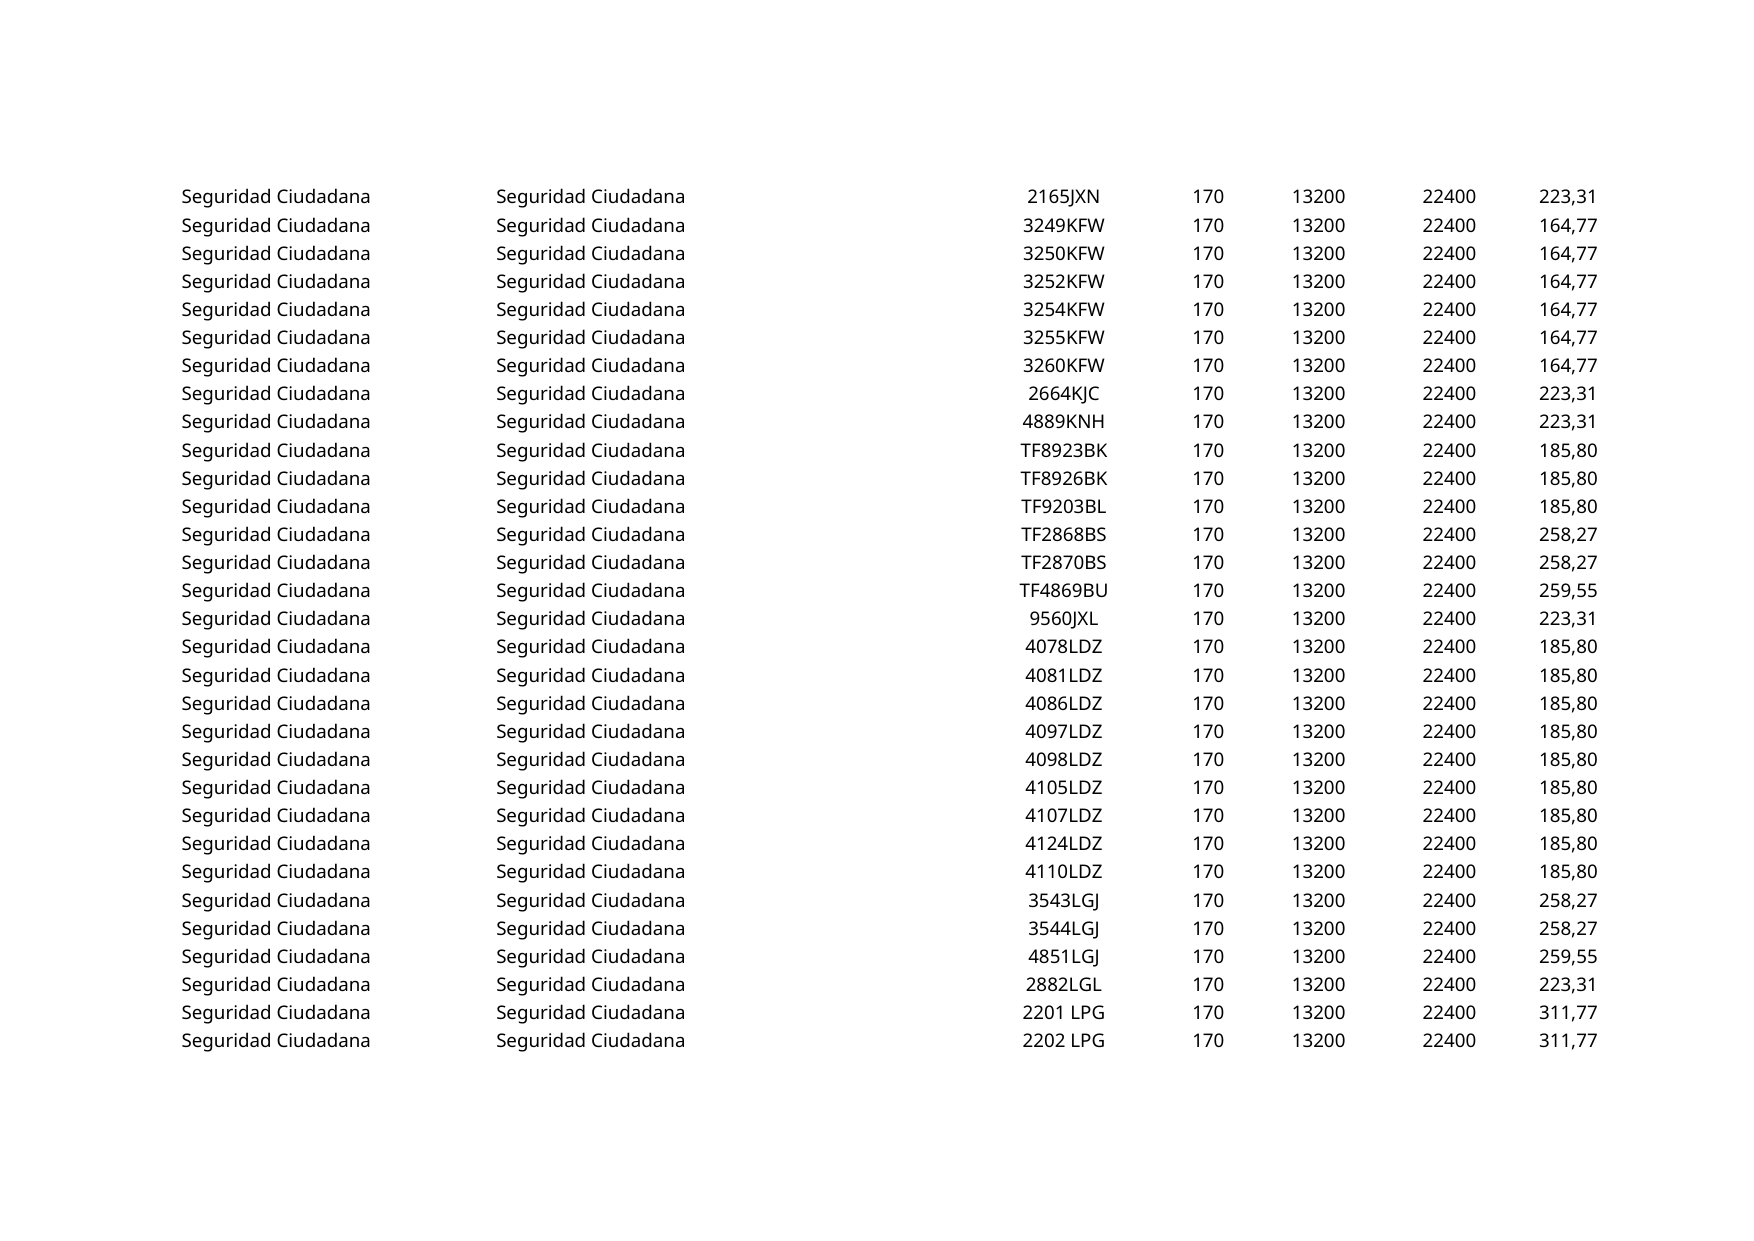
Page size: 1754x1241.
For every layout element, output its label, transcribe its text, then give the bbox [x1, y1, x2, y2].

table_cell Seguridad Ciudadana [489, 856, 1005, 884]
table_cell Seguridad Ciudadana [489, 1025, 1005, 1053]
table_cell Seguridad Ciudadana [489, 941, 1005, 969]
table_cell 22400 [1353, 772, 1483, 800]
table_cell 3544LGJ [1005, 913, 1122, 941]
table_cell 2882LGL [1005, 969, 1122, 997]
table_cell 22400 [1353, 856, 1483, 884]
table_cell 22400 [1353, 941, 1483, 969]
table_cell 185,80 [1483, 772, 1614, 800]
table_cell Seguridad Ciudadana [489, 688, 1005, 716]
table_cell 13200 [1231, 238, 1352, 266]
table_cell 164,77 [1483, 209, 1614, 237]
table_cell Seguridad Ciudadana [489, 772, 1005, 800]
table_cell 13200 [1231, 350, 1352, 378]
table_cell Seguridad Ciudadana [174, 463, 489, 491]
table_cell 164,77 [1483, 350, 1614, 378]
table_cell Seguridad Ciudadana [174, 688, 489, 716]
table_cell 4081LDZ [1005, 659, 1122, 687]
table_cell 170 [1122, 378, 1231, 406]
table_cell 22400 [1353, 463, 1483, 491]
table_cell 170 [1122, 463, 1231, 491]
table_cell [122, 716, 174, 744]
table_cell 22400 [1353, 266, 1483, 294]
table_cell [122, 631, 174, 659]
table_cell Seguridad Ciudadana [489, 631, 1005, 659]
table_cell 13200 [1231, 997, 1352, 1025]
table_cell 170 [1122, 716, 1231, 744]
table_cell 13200 [1231, 322, 1352, 350]
table_cell Seguridad Ciudadana [174, 800, 489, 828]
table_cell Seguridad Ciudadana [174, 716, 489, 744]
table_cell Seguridad Ciudadana [174, 659, 489, 687]
table_cell 170 [1122, 519, 1231, 547]
table_cell Seguridad Ciudadana [489, 575, 1005, 603]
table_cell 164,77 [1483, 266, 1614, 294]
table_cell [122, 238, 174, 266]
table_cell 22400 [1353, 238, 1483, 266]
table_cell 4851LGJ [1005, 941, 1122, 969]
table_cell Seguridad Ciudadana [174, 603, 489, 631]
table_cell 3254KFW [1005, 294, 1122, 322]
table_cell Seguridad Ciudadana [489, 884, 1005, 912]
table_header Seguridad Ciudadana [489, 181, 1005, 209]
table_cell 170 [1122, 350, 1231, 378]
table_cell 170 [1122, 547, 1231, 575]
table_cell 185,80 [1483, 828, 1614, 856]
table_cell 22400 [1353, 716, 1483, 744]
table_cell Seguridad Ciudadana [489, 603, 1005, 631]
table_cell 185,80 [1483, 659, 1614, 687]
table_cell 3543LGJ [1005, 884, 1122, 912]
table_cell [122, 603, 174, 631]
table_cell TF8926BK [1005, 463, 1122, 491]
table_cell 258,27 [1483, 884, 1614, 912]
table_cell 22400 [1353, 884, 1483, 912]
table_cell Seguridad Ciudadana [174, 406, 489, 434]
table_cell Seguridad Ciudadana [489, 969, 1005, 997]
table_cell [122, 941, 174, 969]
table_cell 13200 [1231, 547, 1352, 575]
table_cell 185,80 [1483, 434, 1614, 462]
table_cell Seguridad Ciudadana [489, 266, 1005, 294]
table_cell Seguridad Ciudadana [174, 209, 489, 237]
table_cell 170 [1122, 659, 1231, 687]
table_cell 22400 [1353, 828, 1483, 856]
table_cell 311,77 [1483, 1025, 1614, 1053]
table_cell Seguridad Ciudadana [174, 856, 489, 884]
table_cell 22400 [1353, 631, 1483, 659]
table_cell 22400 [1353, 744, 1483, 772]
table_cell TF2870BS [1005, 547, 1122, 575]
table_cell TF2868BS [1005, 519, 1122, 547]
table_cell 13200 [1231, 491, 1352, 519]
table_cell 170 [1122, 603, 1231, 631]
table_header Seguridad Ciudadana [174, 181, 489, 209]
table_cell [122, 856, 174, 884]
table_cell 22400 [1353, 575, 1483, 603]
table_header [122, 181, 174, 209]
table_cell 185,80 [1483, 491, 1614, 519]
table_cell Seguridad Ciudadana [174, 294, 489, 322]
table_cell 185,80 [1483, 463, 1614, 491]
table_cell 170 [1122, 941, 1231, 969]
table_cell 4105LDZ [1005, 772, 1122, 800]
table_cell 170 [1122, 828, 1231, 856]
table_cell 4110LDZ [1005, 856, 1122, 884]
table_cell 185,80 [1483, 800, 1614, 828]
table_cell [122, 378, 174, 406]
table_cell 223,31 [1483, 969, 1614, 997]
table_cell 185,80 [1483, 744, 1614, 772]
table_cell 13200 [1231, 463, 1352, 491]
table_cell 170 [1122, 238, 1231, 266]
table_cell 22400 [1353, 913, 1483, 941]
table_cell [122, 772, 174, 800]
table_cell Seguridad Ciudadana [489, 434, 1005, 462]
table_cell 170 [1122, 969, 1231, 997]
table_cell 13200 [1231, 266, 1352, 294]
table_header 22400 [1353, 181, 1483, 209]
table_cell Seguridad Ciudadana [489, 828, 1005, 856]
table_cell 4124LDZ [1005, 828, 1122, 856]
table_cell Seguridad Ciudadana [174, 322, 489, 350]
table_cell [122, 688, 174, 716]
table_cell 22400 [1353, 322, 1483, 350]
table_cell Seguridad Ciudadana [174, 266, 489, 294]
table_cell Seguridad Ciudadana [489, 519, 1005, 547]
table_cell Seguridad Ciudadana [174, 744, 489, 772]
table_cell [122, 406, 174, 434]
table_cell Seguridad Ciudadana [174, 997, 489, 1025]
table_cell 13200 [1231, 828, 1352, 856]
table_cell 223,31 [1483, 378, 1614, 406]
table_cell 170 [1122, 322, 1231, 350]
table_cell 170 [1122, 266, 1231, 294]
table_cell 164,77 [1483, 294, 1614, 322]
table_cell 22400 [1353, 209, 1483, 237]
table_cell Seguridad Ciudadana [489, 350, 1005, 378]
table_cell 170 [1122, 1025, 1231, 1053]
table_cell Seguridad Ciudadana [489, 491, 1005, 519]
table_cell Seguridad Ciudadana [489, 294, 1005, 322]
table_cell [122, 828, 174, 856]
table_cell Seguridad Ciudadana [489, 209, 1005, 237]
table_cell 4097LDZ [1005, 716, 1122, 744]
table_cell 22400 [1353, 406, 1483, 434]
table_cell [122, 1025, 174, 1053]
table_cell 22400 [1353, 969, 1483, 997]
table_cell Seguridad Ciudadana [174, 631, 489, 659]
table_cell [122, 913, 174, 941]
table_cell 4078LDZ [1005, 631, 1122, 659]
table_cell Seguridad Ciudadana [489, 800, 1005, 828]
table_cell 13200 [1231, 631, 1352, 659]
table_cell 13200 [1231, 688, 1352, 716]
table_cell 259,55 [1483, 575, 1614, 603]
table_cell 22400 [1353, 688, 1483, 716]
table_cell 170 [1122, 997, 1231, 1025]
table_cell TF9203BL [1005, 491, 1122, 519]
table_cell 170 [1122, 913, 1231, 941]
table_cell 185,80 [1483, 631, 1614, 659]
table_cell 170 [1122, 772, 1231, 800]
table_cell [122, 350, 174, 378]
table_cell 22400 [1353, 997, 1483, 1025]
table_cell [122, 266, 174, 294]
table_cell 13200 [1231, 1025, 1352, 1053]
table_cell Seguridad Ciudadana [174, 238, 489, 266]
table_cell Seguridad Ciudadana [174, 575, 489, 603]
table_cell Seguridad Ciudadana [174, 491, 489, 519]
table_cell 9560JXL [1005, 603, 1122, 631]
table_cell 3260KFW [1005, 350, 1122, 378]
table_cell 13200 [1231, 406, 1352, 434]
table_cell 13200 [1231, 913, 1352, 941]
table_cell Seguridad Ciudadana [174, 941, 489, 969]
table_cell 170 [1122, 406, 1231, 434]
table_cell Seguridad Ciudadana [489, 406, 1005, 434]
table_cell 258,27 [1483, 913, 1614, 941]
table_cell 13200 [1231, 941, 1352, 969]
table_cell Seguridad Ciudadana [174, 828, 489, 856]
table_cell 13200 [1231, 603, 1352, 631]
table_header 2165JXN [1005, 181, 1122, 209]
table_cell [122, 969, 174, 997]
table_cell 22400 [1353, 659, 1483, 687]
table_cell [122, 294, 174, 322]
table_cell 170 [1122, 800, 1231, 828]
table_cell 258,27 [1483, 519, 1614, 547]
table_cell 223,31 [1483, 406, 1614, 434]
table_cell [122, 800, 174, 828]
table_cell 22400 [1353, 350, 1483, 378]
table_cell 22400 [1353, 547, 1483, 575]
table_cell 170 [1122, 884, 1231, 912]
table_cell 4086LDZ [1005, 688, 1122, 716]
table_cell TF8923BK [1005, 434, 1122, 462]
table_cell 13200 [1231, 969, 1352, 997]
table_cell 170 [1122, 744, 1231, 772]
table_cell 170 [1122, 209, 1231, 237]
table_cell 13200 [1231, 519, 1352, 547]
table_cell Seguridad Ciudadana [489, 997, 1005, 1025]
table_cell 185,80 [1483, 716, 1614, 744]
table_cell 311,77 [1483, 997, 1614, 1025]
table_cell 13200 [1231, 800, 1352, 828]
table_cell 4098LDZ [1005, 744, 1122, 772]
table_cell 22400 [1353, 378, 1483, 406]
table_cell 13200 [1231, 744, 1352, 772]
table_cell 170 [1122, 631, 1231, 659]
table_cell 3249KFW [1005, 209, 1122, 237]
table_cell 13200 [1231, 856, 1352, 884]
table_cell 2664KJC [1005, 378, 1122, 406]
table_cell Seguridad Ciudadana [489, 716, 1005, 744]
table_cell Seguridad Ciudadana [489, 463, 1005, 491]
table_header 13200 [1231, 181, 1352, 209]
table_cell 2202 LPG [1005, 1025, 1122, 1053]
table_cell [122, 997, 174, 1025]
table_cell 170 [1122, 294, 1231, 322]
table_cell [122, 547, 174, 575]
table_cell 170 [1122, 856, 1231, 884]
table_cell 22400 [1353, 800, 1483, 828]
table_cell Seguridad Ciudadana [174, 519, 489, 547]
table_cell 170 [1122, 575, 1231, 603]
table_cell [122, 659, 174, 687]
table_cell 13200 [1231, 434, 1352, 462]
table_cell 164,77 [1483, 322, 1614, 350]
table_cell [122, 322, 174, 350]
table_cell 2201 LPG [1005, 997, 1122, 1025]
table_cell [122, 434, 174, 462]
table_cell Seguridad Ciudadana [174, 378, 489, 406]
table_cell 13200 [1231, 575, 1352, 603]
table_cell Seguridad Ciudadana [174, 547, 489, 575]
table_cell Seguridad Ciudadana [174, 1025, 489, 1053]
table_cell [122, 575, 174, 603]
table_cell Seguridad Ciudadana [174, 884, 489, 912]
table_cell 4107LDZ [1005, 800, 1122, 828]
table_cell 13200 [1231, 294, 1352, 322]
table_cell 13200 [1231, 884, 1352, 912]
table_cell Seguridad Ciudadana [489, 322, 1005, 350]
table_cell 22400 [1353, 294, 1483, 322]
table_cell Seguridad Ciudadana [489, 659, 1005, 687]
table_cell 223,31 [1483, 603, 1614, 631]
table_cell Seguridad Ciudadana [174, 434, 489, 462]
table_cell 3255KFW [1005, 322, 1122, 350]
table_cell 170 [1122, 434, 1231, 462]
table_cell 22400 [1353, 519, 1483, 547]
table_header 223,31 [1483, 181, 1614, 209]
table_cell Seguridad Ciudadana [489, 378, 1005, 406]
table_cell 4889KNH [1005, 406, 1122, 434]
table_cell 259,55 [1483, 941, 1614, 969]
table_cell 13200 [1231, 772, 1352, 800]
table_cell [122, 209, 174, 237]
table_cell [122, 744, 174, 772]
table_cell 13200 [1231, 378, 1352, 406]
table_cell Seguridad Ciudadana [489, 744, 1005, 772]
table_cell 22400 [1353, 491, 1483, 519]
table_cell 22400 [1353, 434, 1483, 462]
table_cell 22400 [1353, 603, 1483, 631]
table_cell 13200 [1231, 209, 1352, 237]
table_cell Seguridad Ciudadana [174, 913, 489, 941]
table_cell Seguridad Ciudadana [489, 913, 1005, 941]
table_cell 13200 [1231, 716, 1352, 744]
table_cell 13200 [1231, 659, 1352, 687]
table_cell 185,80 [1483, 856, 1614, 884]
table_cell 185,80 [1483, 688, 1614, 716]
table_cell 22400 [1353, 1025, 1483, 1053]
table_cell 170 [1122, 688, 1231, 716]
table_cell Seguridad Ciudadana [174, 772, 489, 800]
table_cell [122, 884, 174, 912]
table_cell Seguridad Ciudadana [489, 547, 1005, 575]
table_cell Seguridad Ciudadana [174, 969, 489, 997]
table_header 170 [1122, 181, 1231, 209]
table_cell TF4869BU [1005, 575, 1122, 603]
table_cell Seguridad Ciudadana [174, 350, 489, 378]
table_cell 3250KFW [1005, 238, 1122, 266]
table_cell 170 [1122, 491, 1231, 519]
table_cell 258,27 [1483, 547, 1614, 575]
table_cell 164,77 [1483, 238, 1614, 266]
table_cell [122, 519, 174, 547]
table_cell 3252KFW [1005, 266, 1122, 294]
table_cell Seguridad Ciudadana [489, 238, 1005, 266]
table_cell [122, 463, 174, 491]
table_cell [122, 491, 174, 519]
